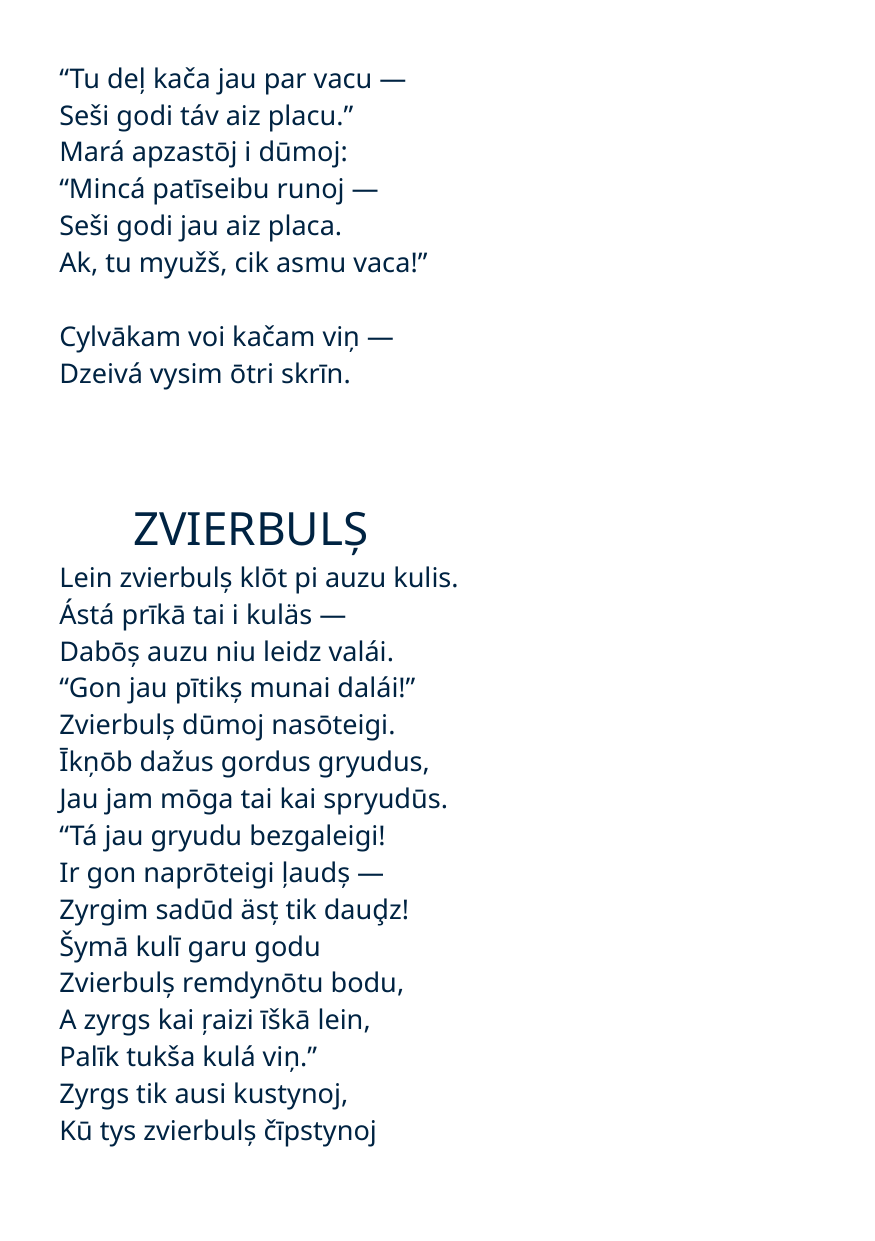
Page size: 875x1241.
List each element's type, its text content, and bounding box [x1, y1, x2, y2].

text “Mincá patīseibu runoj — [59, 170, 815, 207]
text Cylvākam voi kačam viņ — [59, 317, 815, 354]
text Lein zvierbulș klōt pi auzu kulis. [59, 558, 815, 595]
text Seši godi jau aiz placa. [59, 207, 815, 243]
text Jau jam mōga tai kai spryudūs. [59, 779, 815, 816]
text Ir gon naprōteigi ļaudș — [59, 853, 815, 890]
text Šymā kulī garu godu [59, 927, 815, 964]
text Mará apzastōj i dūmoj: [59, 133, 815, 170]
text Ak, tu myužš, cik asmu vaca!” [59, 243, 815, 280]
text “Gon jau pītikș munai dalái!” [59, 669, 815, 706]
text Ástá prīkā tai i kuläs — [59, 595, 815, 632]
text “Tu deļ kača jau par vacu — [59, 59, 815, 96]
text Zvierbulș remdynōtu bodu, [59, 964, 815, 1001]
text Zyrgs tik ausi kustynoj, [59, 1074, 815, 1111]
text Seši godi táv aiz placu.” [59, 96, 815, 133]
text Kū tys zvierbulș čīpstynoj [59, 1111, 815, 1148]
text Palīk tukša kulá viņ.” [59, 1038, 815, 1074]
text Zvierbulș dūmoj nasōteigi. [59, 706, 815, 743]
text “Tá jau gryudu bezgaleigi! [59, 816, 815, 853]
text A zyrgs kai ŗaizi īškā lein, [59, 1001, 815, 1038]
text ZVIERBULȘ [59, 496, 815, 558]
text Dabōș auzu niu leidz valái. [59, 632, 815, 669]
text Īkņōb dažus gordus gryudus, [59, 743, 815, 779]
text Dzeivá vysim ōtri skrīn. [59, 354, 815, 391]
text Zyrgim sadūd äsț tik dauḑz! [59, 890, 815, 927]
